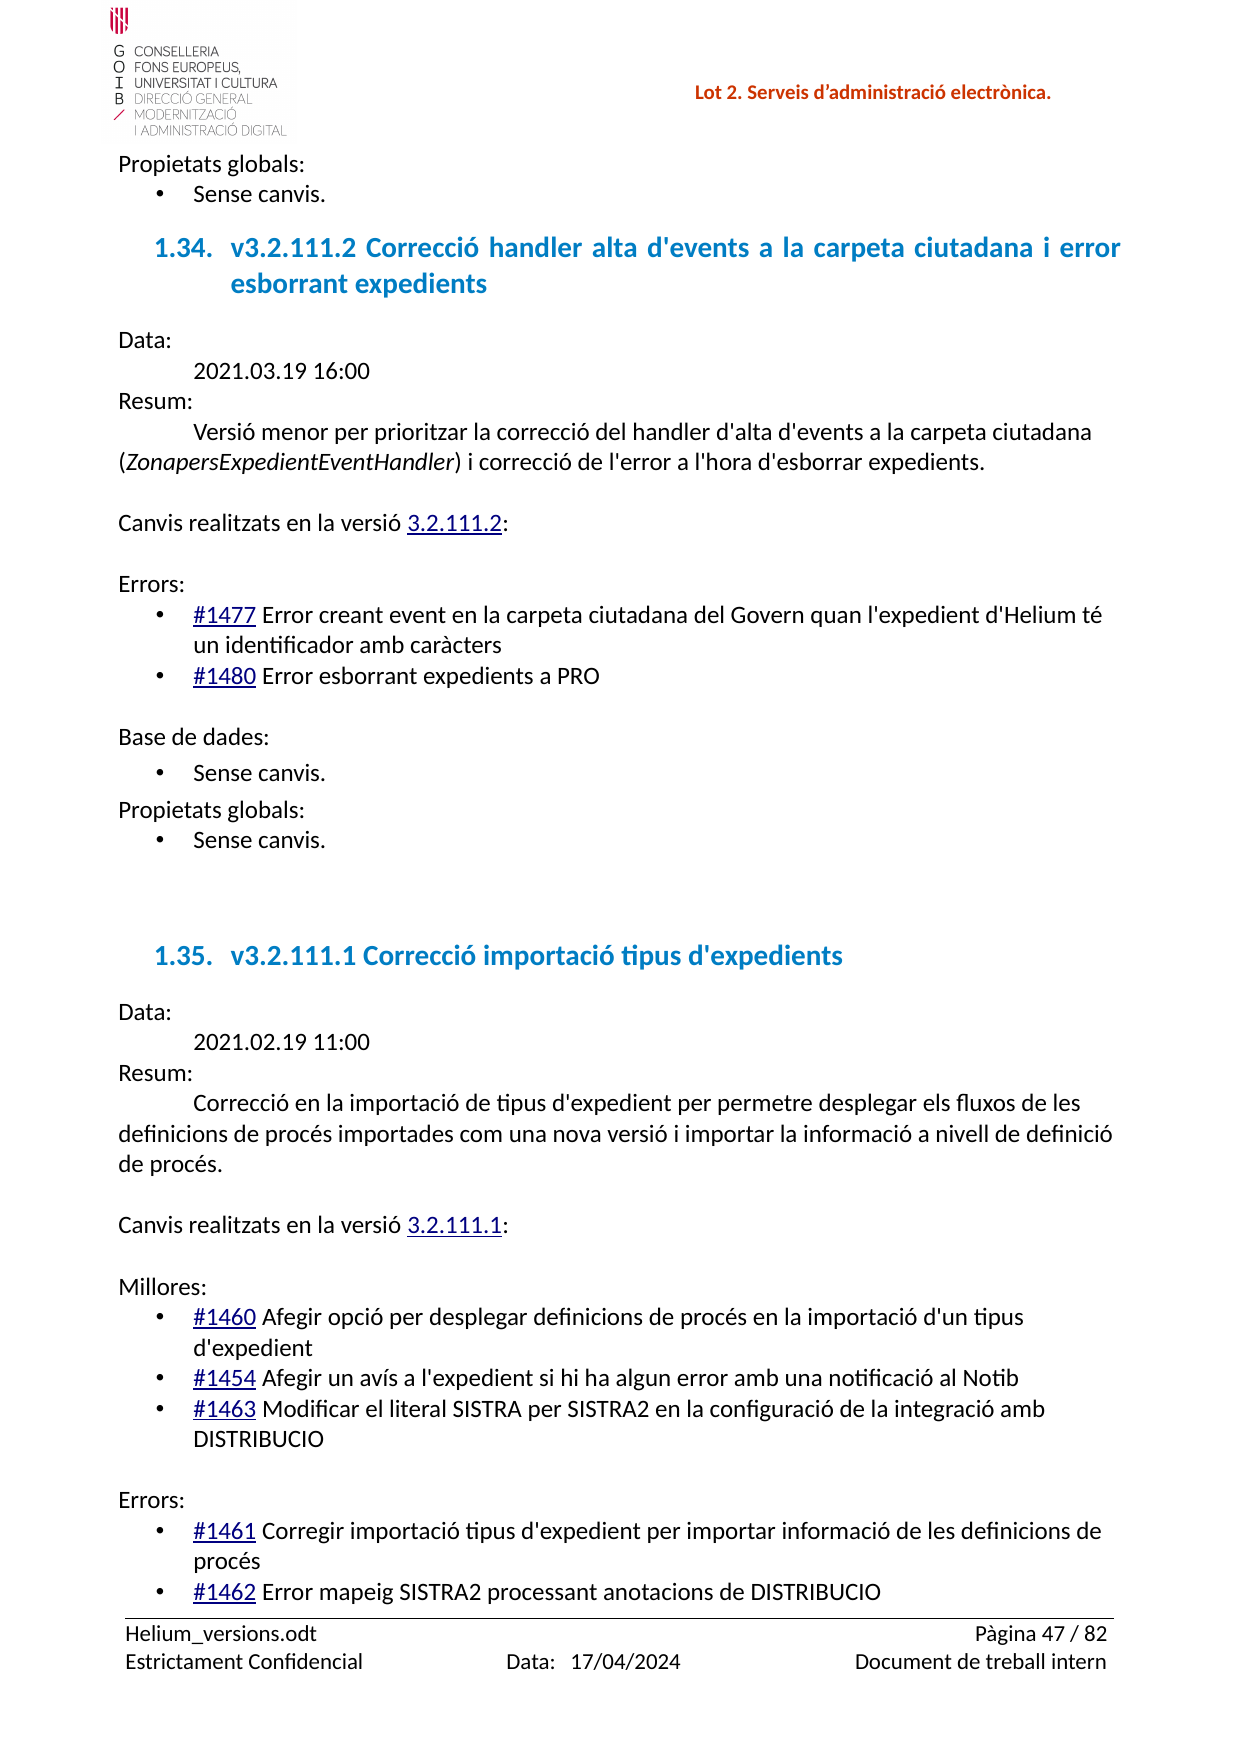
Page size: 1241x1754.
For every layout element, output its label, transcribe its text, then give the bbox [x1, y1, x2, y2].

list #1454 Afegir un avís a l'expedient si hi ha algun error amb una notificació al Notib [156, 1362, 1122, 1393]
text Resum: [118, 1057, 1122, 1087]
list Sense canvis. [156, 178, 1122, 209]
subtitle v3.2.111.2 Correcció handler alta d'events a la carpeta ciutadana i error esborrant expedients [153, 229, 1122, 301]
list #1460 Afegir opció per desplegar definicions de procés en la importació d'un tipus d'expedient [156, 1301, 1122, 1362]
text 2021.03.19 16:00 [118, 355, 1122, 385]
list #1480 Error esborrant expedients a PRO [156, 660, 1122, 691]
text Errors: [118, 1484, 1122, 1515]
text Correcció en la importació de tipus d'expedient per permetre desplegar els fluxos de les definicions de procés importades com una nova versió i importar la informació a nivell de definició de procés. [118, 1087, 1122, 1179]
text Errors: [118, 568, 1122, 599]
text Propietats globals: [118, 794, 1122, 824]
text Canvis realitzats en la versió 3.2.111.1: [118, 1209, 1122, 1240]
text Data: [118, 996, 1122, 1026]
list #1462 Error mapeig SISTRA2 processant anotacions de DISTRIBUCIO [156, 1576, 1122, 1606]
text Versió menor per prioritzar la correcció del handler d'alta d'events a la carpeta ciutadana (ZonapersExpedientEventHandler) i correcció de l'error a l'hora d'esborrar expedients. [118, 416, 1122, 477]
list Sense canvis. [156, 824, 1122, 855]
list #1463 Modificar el literal SISTRA per SISTRA2 en la configuració de la integració amb DISTRIBUCIO [156, 1393, 1122, 1454]
text Millores: [118, 1271, 1122, 1301]
text 2021.02.19 11:00 [118, 1026, 1122, 1057]
text Canvis realitzats en la versió 3.2.111.2: [118, 507, 1122, 538]
list #1461 Corregir importació tipus d'expedient per importar informació de les definicions de procés [156, 1515, 1122, 1576]
list #1477 Error creant event en la carpeta ciutadana del Govern quan l'expedient d'Helium té un identificador amb caràcters [156, 599, 1122, 660]
list Sense canvis. [156, 757, 1122, 788]
text Propietats globals: [118, 148, 1122, 178]
text Base de dades: [118, 721, 1122, 752]
picture [100, 0, 297, 144]
subtitle v3.2.111.1 Correcció importació tipus d'expedients [153, 937, 1122, 972]
text Data: [118, 324, 1122, 355]
text Resum: [118, 385, 1122, 416]
